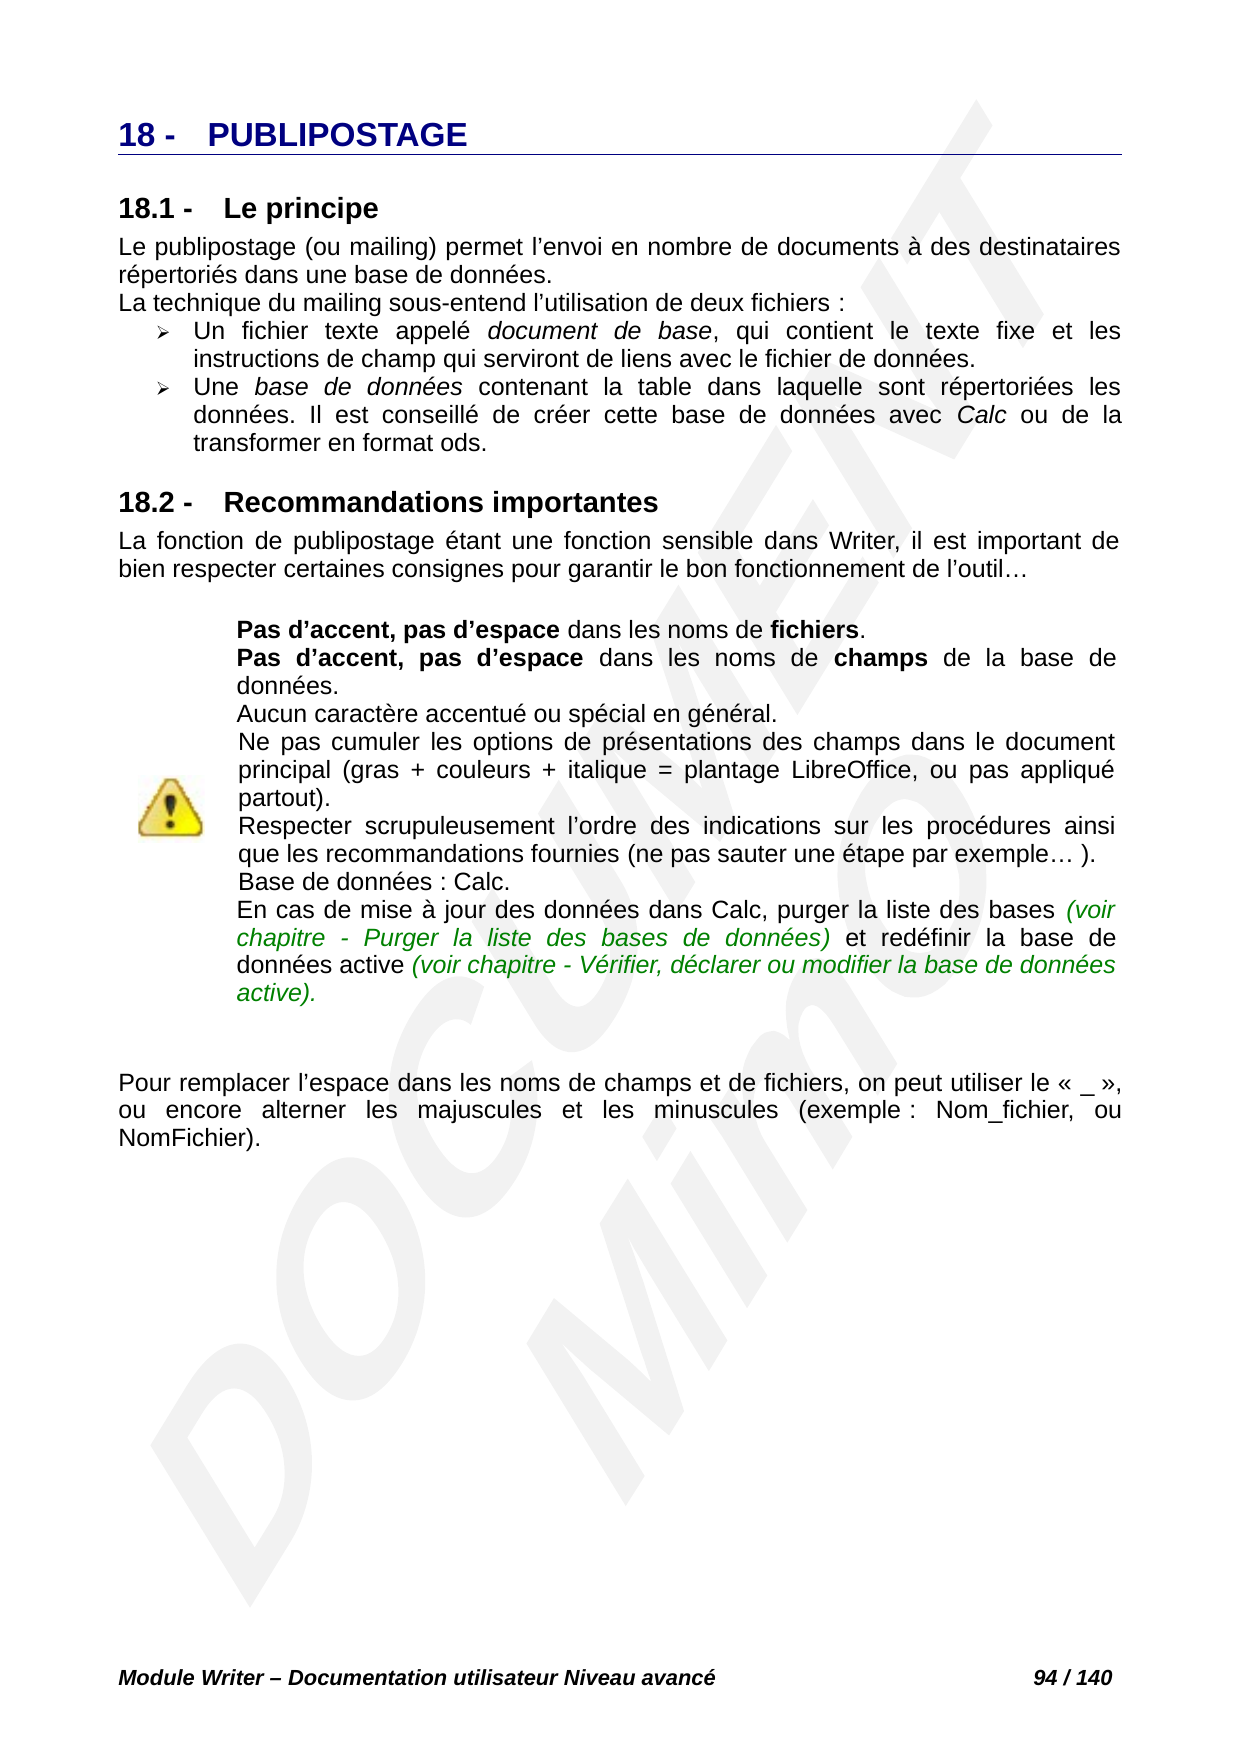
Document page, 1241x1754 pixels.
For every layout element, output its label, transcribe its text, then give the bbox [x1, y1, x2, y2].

picture [137, 775, 205, 843]
text La fonction de publipostage étant une fonction sensible dans Writer, il est important de bien respecter certaines consignes pour garantir le bon fonctionnement de l’outil… [118, 527, 1122, 583]
table_header [118, 611, 231, 1013]
text Pour remplacer l’espace dans les noms de champs et de fichiers, on peut utiliser le « _ », ou encore alterner les majuscules et les minuscules (exemple : Nom_fichier, ou NomFichier). [118, 1068, 1122, 1152]
subtitle Recommandations importantes [118, 486, 1122, 518]
list Un fichier texte appelé document de base, qui contient le texte fixe et les instructions de champ qui serviront de liens avec le fichier de données. [156, 317, 1122, 373]
text Le publipostage (ou mailing) permet l’envoi en nombre de documents à des destinataires répertoriés dans une base de données. [118, 233, 1122, 289]
table_header Pas d’accent, pas d’espace dans les noms de fichiers. Pas d’accent, pas d’espace dans les noms de champs de la base de données. Aucun caractère accentué ou spécial en général. Ne pas cumuler les options de présentations des champs dans le document principal (gras + couleurs + italique = plantage LibreOffice, ou pas appliqué partout). Respecter scrupuleusement l’ordre des indications sur les procédures ainsi que les recommandations fournies (ne pas sauter une étape par exemple… ). Base de données : Calc. En cas de mise à jour des données dans Calc, purger la liste des bases (voir chapitre - Purger la liste des bases de données) et redéfinir la base de données active (voir chapitre - Vérifier, déclarer ou modifier la base de données active). [231, 611, 1123, 1013]
text La technique du mailing sous-entend l’utilisation de deux fichiers : [118, 289, 1122, 317]
subtitle Le principe [118, 192, 1122, 225]
subtitle Publipostage [118, 116, 1122, 154]
list Une base de données contenant la table dans laquelle sont répertoriées les données. Il est conseillé de créer cette base de données avec Calc ou de la transformer en format ods. [156, 373, 1122, 456]
